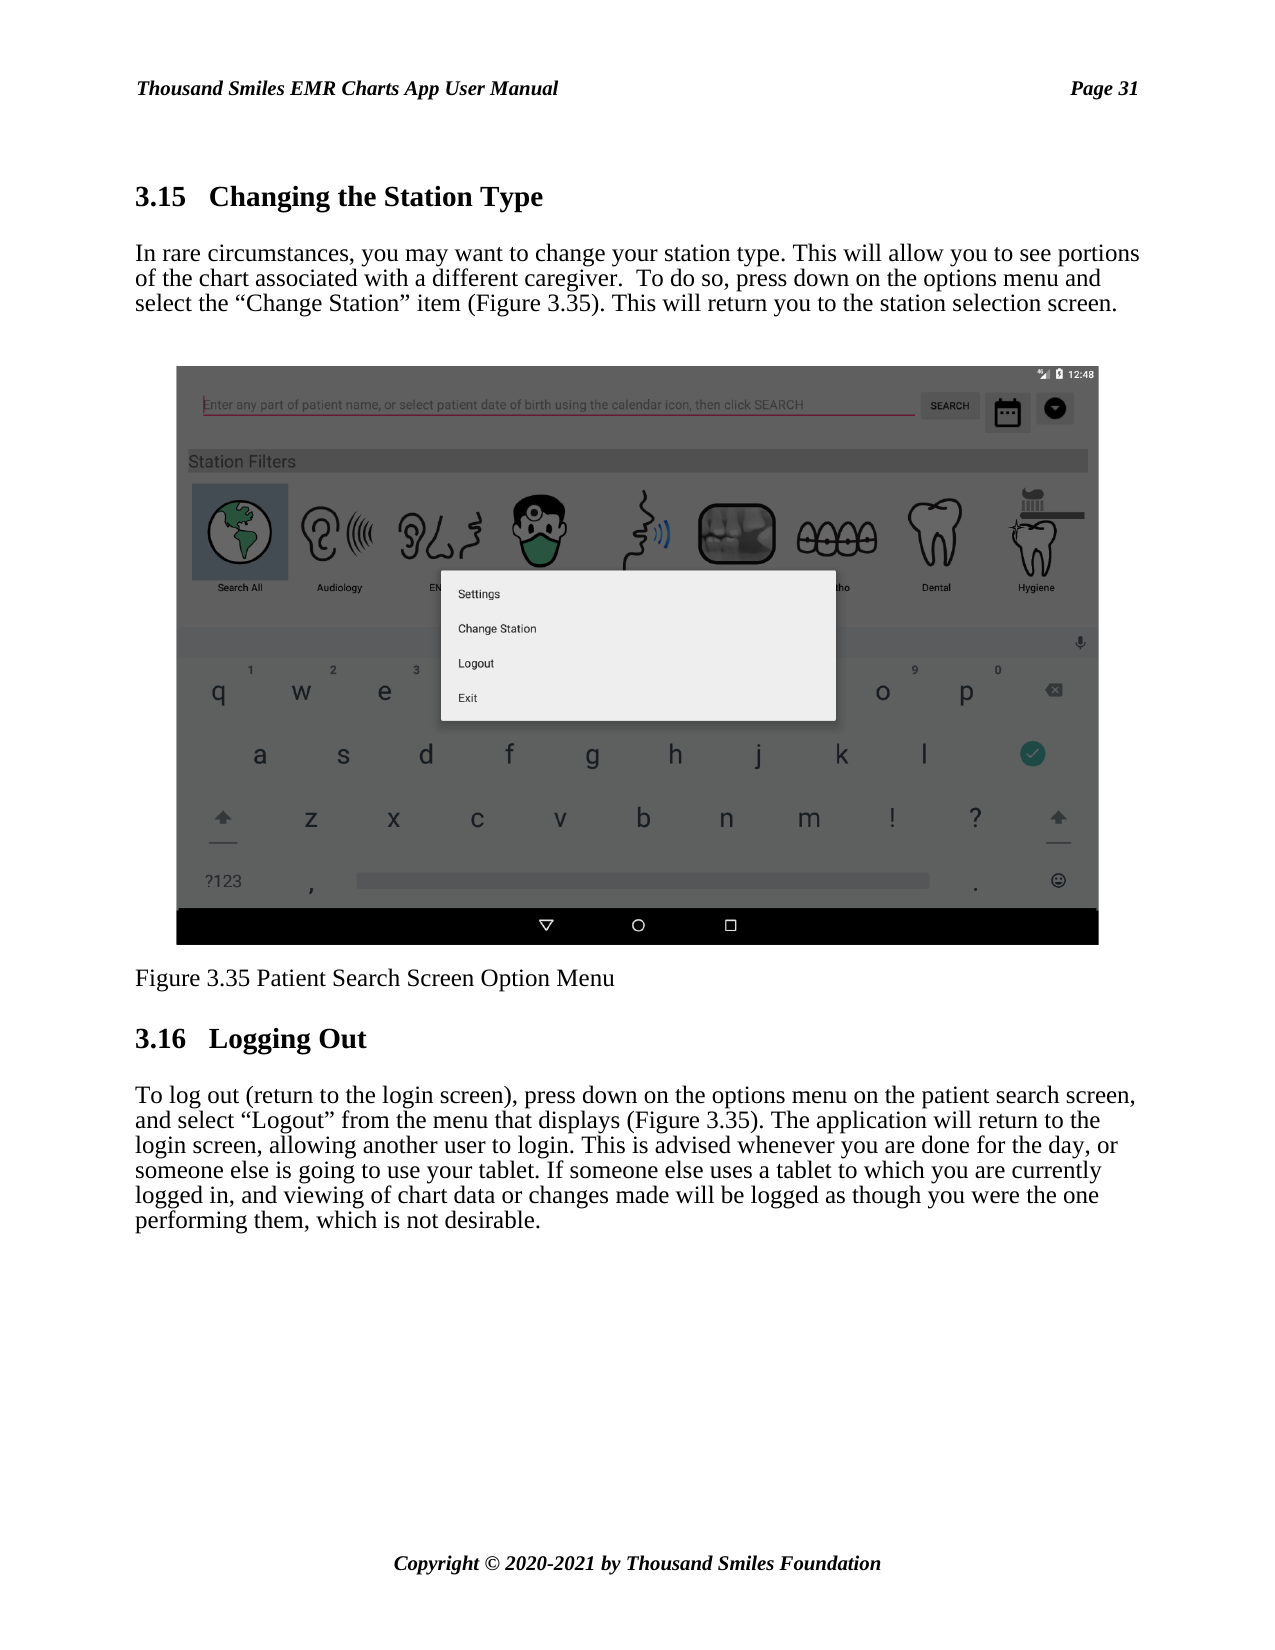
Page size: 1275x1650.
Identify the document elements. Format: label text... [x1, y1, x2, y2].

text In rare circumstances, you may want to change your station type. This will allow you to see portions of the chart associated with a different caregiver. To do so, press down on the options menu and select the “Change Station” item (Figure 3.35). This will return you to the station selection screen. [135, 242, 1140, 317]
subtitle Logging Out [135, 1021, 1140, 1054]
text To log out (return to the login screen), press down on the options menu on the patient search screen, and select “Logout” from the menu that displays (Figure 3.35). The application will return to the login screen, allowing another user to login. This is advised whenever you are done for the day, or someone else is going to use your tablet. If someone else uses a tablet to which you are currently logged in, and viewing of chart data or changes made will be logged as though you were the one performing them, which is not desirable. [135, 1084, 1140, 1234]
subtitle Changing the Station Type [135, 179, 1140, 213]
text Figure 3.35 Patient Search Screen Option Menu [135, 967, 1140, 992]
picture [176, 366, 1099, 945]
